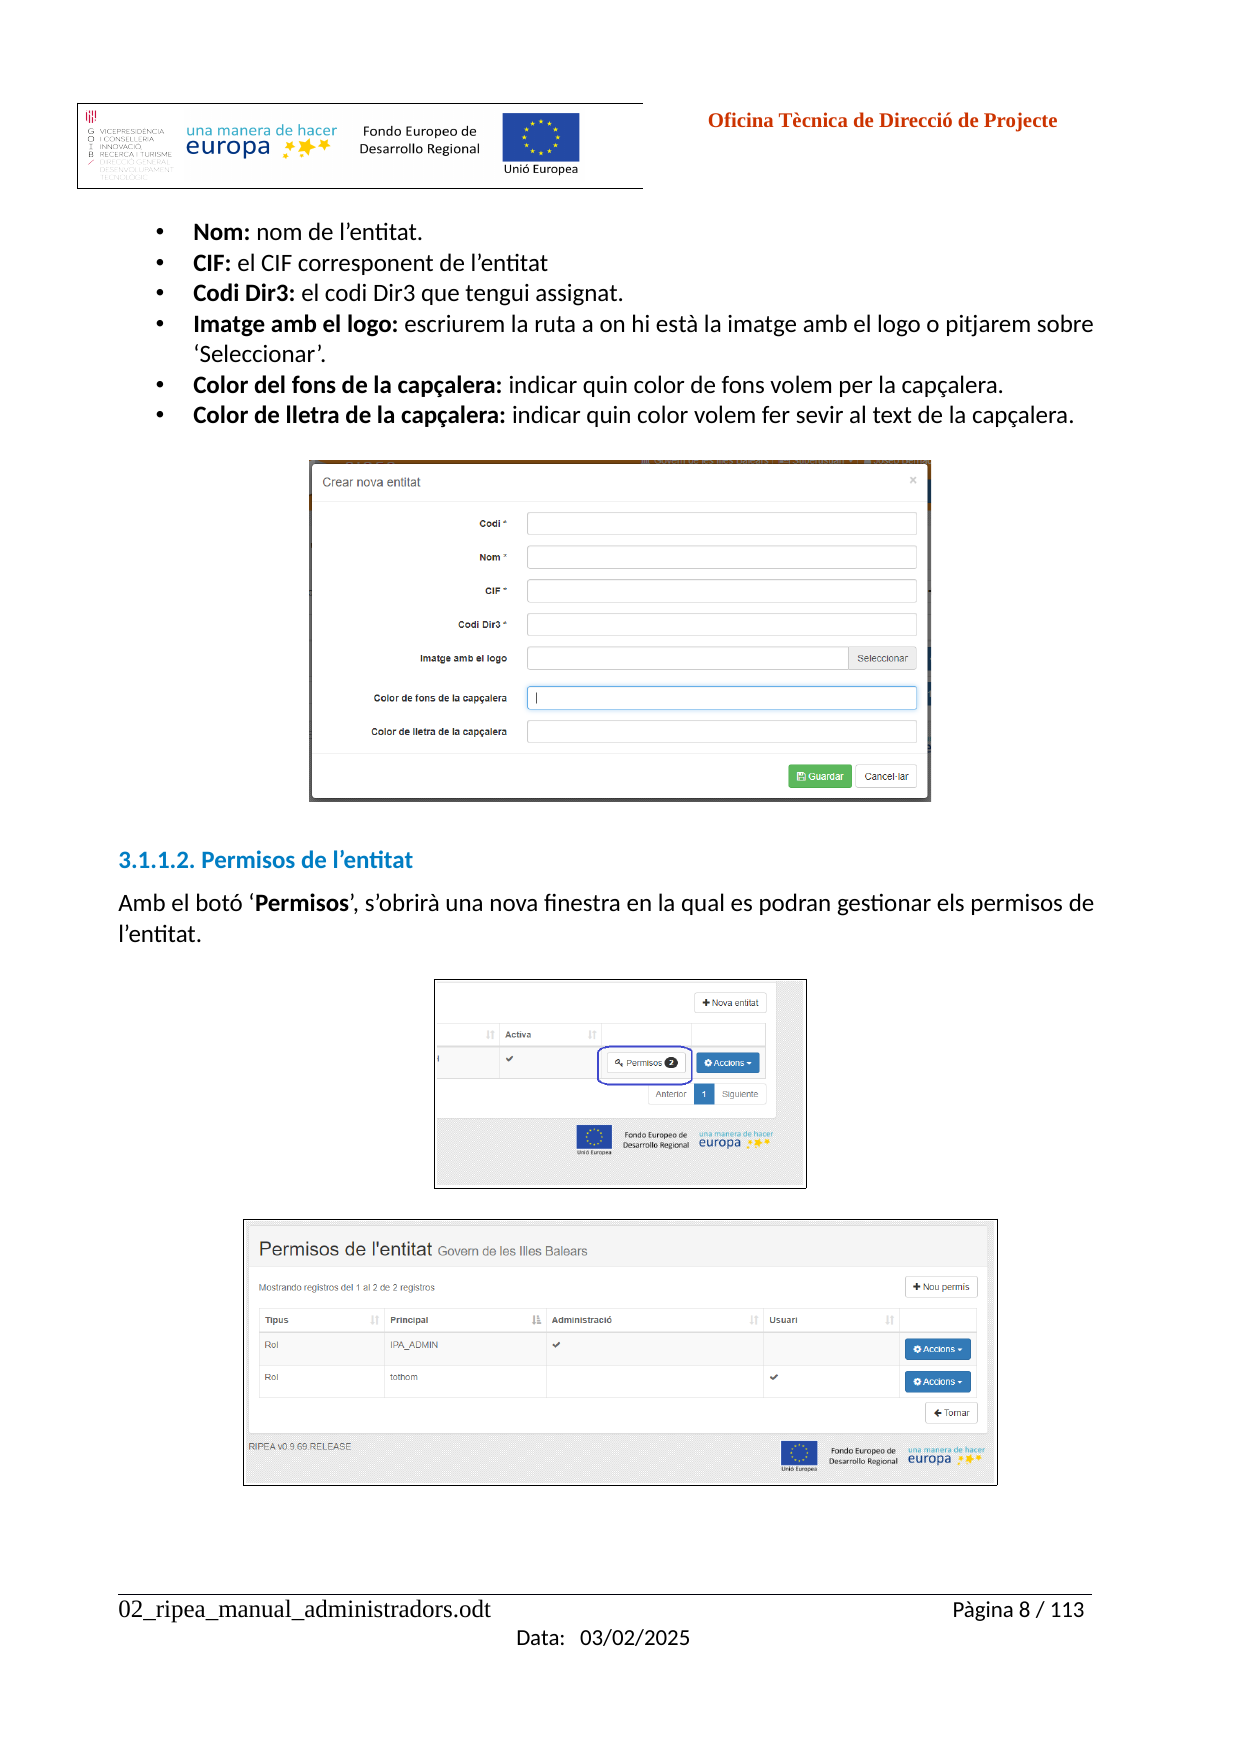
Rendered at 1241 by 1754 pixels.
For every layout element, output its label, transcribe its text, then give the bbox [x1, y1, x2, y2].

picture [309, 460, 932, 802]
list Nom: nom de l’entitat. [156, 216, 1122, 247]
list Color de lletra de la capçalera: indicar quin color volem fer sevir al text de la capçalera. [156, 399, 1122, 430]
list Imatge amb el logo: escriurem la ruta a on hi està la imatge amb el logo o pitjarem sobre ‘Seleccionar’. [156, 308, 1122, 369]
picture [82, 108, 178, 182]
list Codi Dir3: el codi Dir3 que tengui assignat. [156, 277, 1122, 308]
picture [184, 108, 585, 182]
picture [246, 1221, 995, 1483]
picture [437, 981, 804, 1185]
list CIF: el CIF corresponent de l’entitat [156, 247, 1122, 277]
list Color del fons de la capçalera: indicar quin color de fons volem per la capçalera. [156, 369, 1122, 399]
text Amb el botó ‘Permisos’, s’obrirà una nova finestra en la qual es podran gestionar els permisos de l’entitat. [118, 887, 1122, 948]
subtitle 3.1.1.2. Permisos de l’entitat [118, 844, 1122, 875]
